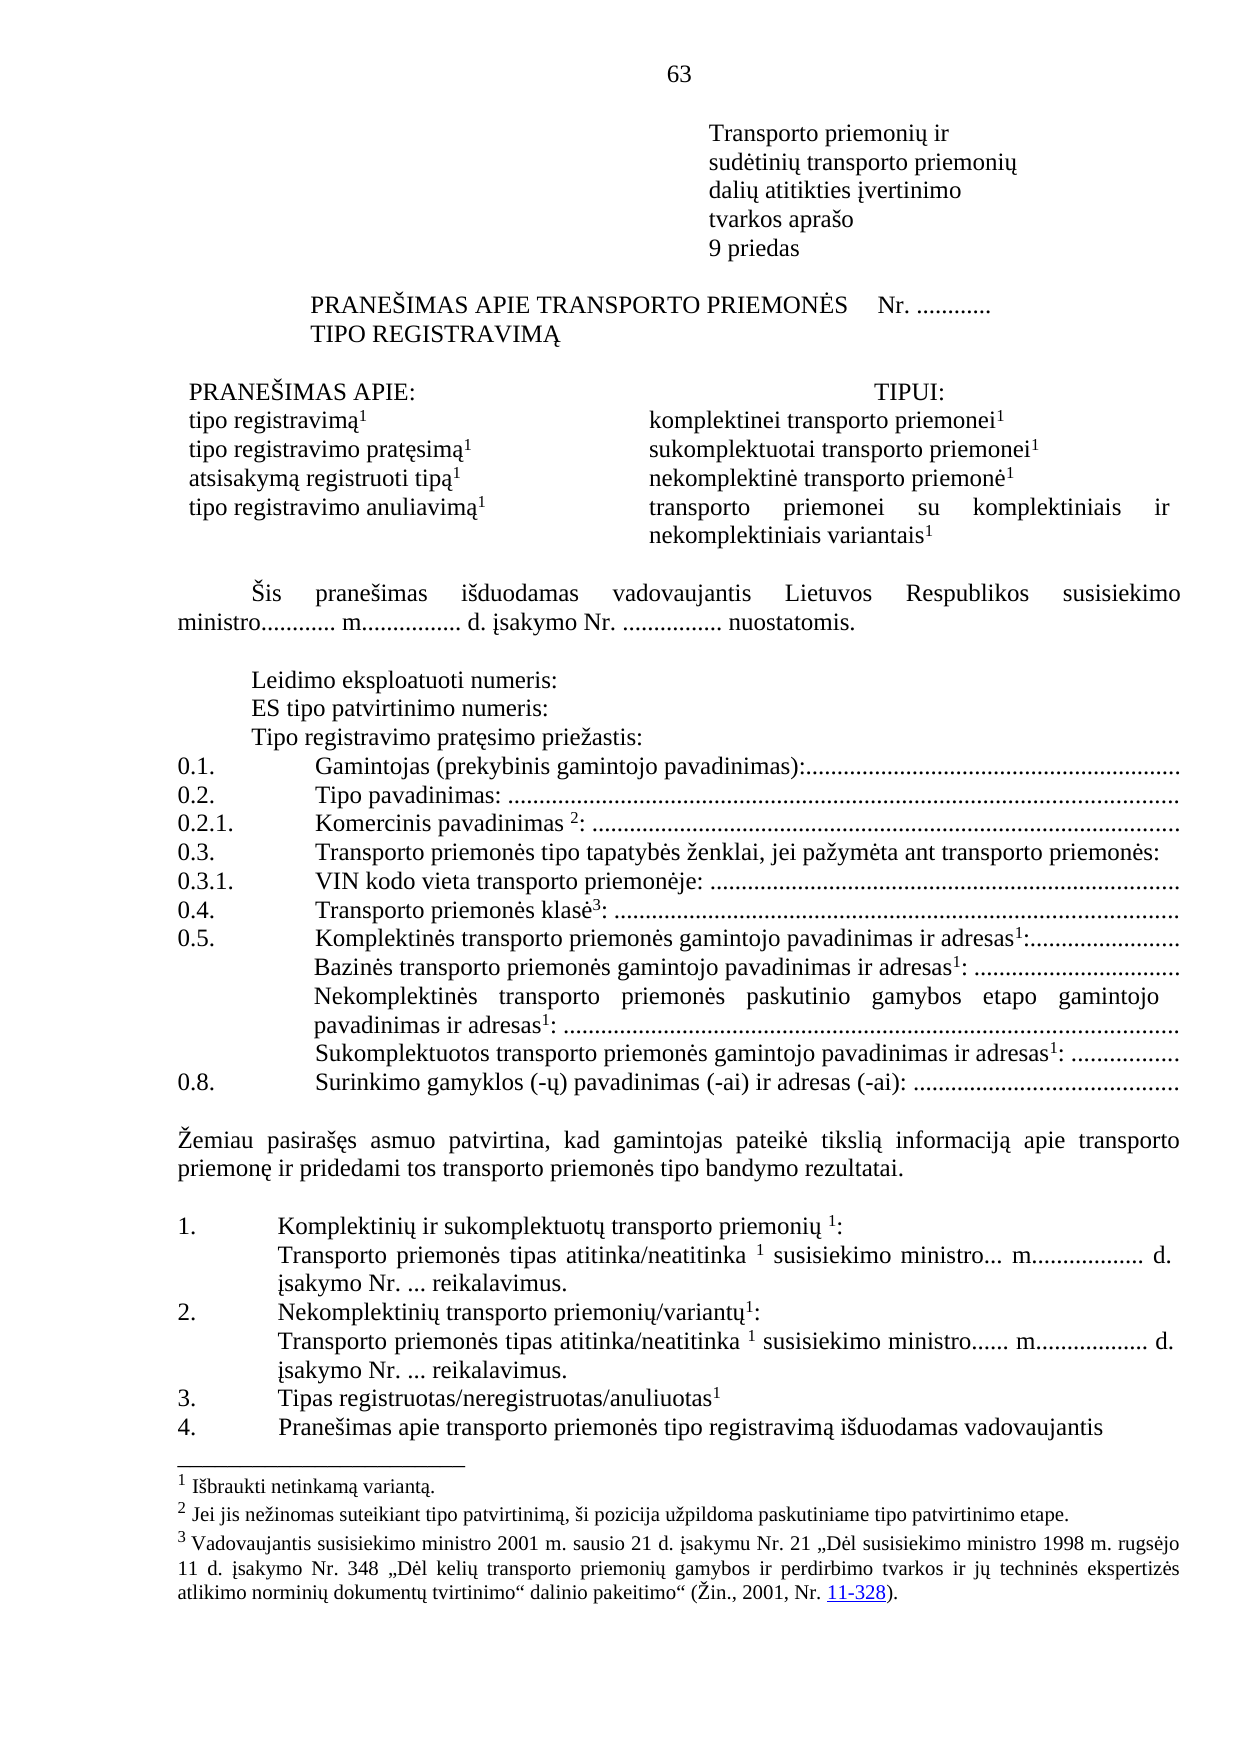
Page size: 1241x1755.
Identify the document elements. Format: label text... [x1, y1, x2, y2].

text 9 priedas [177, 233, 1181, 262]
text 3. Tipas registruotas/neregistruotas/anuliuotas1 [177, 1383, 1181, 1412]
table_cell tipo registravimą1 [177, 406, 638, 434]
text 0.4. Transporto priemonės klasė3: [177, 895, 1181, 923]
text 1 Išbraukti netinkamą variantą. [177, 1470, 1181, 1498]
text 2 Jei jis nežinomas suteikiant tipo patvirtinimą, ši pozicija užpildoma paskutiniame tipo patvirtinimo etape. [177, 1498, 1181, 1527]
text 3 Vadovaujantis susisiekimo ministro 2001 m. sausio 21 d. įsakymu Nr. 21 „Dėl susisiekimo ministro 1998 m. rugsėjo 11 d. įsakymo Nr. 348 „Dėl kelių transporto priemonių gamybos ir perdirbimo tvarkos ir jų techninės ekspertizės atlikimo norminių dokumentų tvirtinimo“ dalinio pakeitimo“ (Žin., 2001, Nr. 11-328). [177, 1527, 1181, 1604]
text 0.3.1. VIN kodo vieta transporto priemonėje: [177, 866, 1181, 895]
text TIPO REGISTRAVIMĄ [236, 319, 1181, 348]
text dalių atitikties įvertinimo [177, 176, 1181, 204]
text sudėtinių transporto priemonių [177, 147, 1181, 176]
text PRANEŠIMAS APIE TRANSPORTO PRIEMONĖS Nr. ............ [236, 291, 1181, 319]
text Sukomplektuotos transporto priemonės gamintojo pavadinimas ir adresas1: [177, 1038, 1181, 1067]
text Nekomplektinės transporto priemonės paskutinio gamybos etapo gamintojo pavadinimas ir adresas1: [177, 981, 1181, 1038]
table_cell sukomplektuotai transporto priemonei1 [638, 434, 1181, 463]
text 0.2.1. Komercinis pavadinimas 2: [177, 808, 1181, 837]
table_cell tipo registravimo pratęsimą1 [177, 434, 638, 463]
text Žemiau pasirašęs asmuo patvirtina, kad gamintojas pateikė tikslią informaciją apie transporto priemonę ir pridedami tos transporto priemonės tipo bandymo rezultatai. [177, 1125, 1181, 1182]
text 1. Komplektinių ir sukomplektuotų transporto priemonių 1: [177, 1211, 1181, 1240]
table_cell atsisakymą registruoti tipą1 [177, 463, 638, 492]
text Tipo registravimo pratęsimo priežastis: [177, 722, 1181, 751]
text 4. Pranešimas apie transporto priemonės tipo registravimą išduodamas vadovaujantis [177, 1412, 1181, 1441]
text Leidimo eksploatuoti numeris: [177, 665, 1181, 693]
text tvarkos aprašo [177, 204, 1181, 233]
table_cell transporto priemonei su komplektiniais ir nekomplektiniais variantais1 [638, 492, 1181, 550]
text Bazinės transporto priemonės gamintojo pavadinimas ir adresas1: [177, 952, 1181, 981]
text Šis pranešimas išduodamas vadovaujantis Lietuvos Respublikos susisiekimo ministro............ m................ d. įsakymo Nr. ................ nuostatomis. [177, 578, 1181, 636]
table_header TIPUI: [638, 377, 1181, 406]
table_cell komplektinei transporto priemonei1 [638, 406, 1181, 434]
text ES tipo patvirtinimo numeris: [177, 693, 1181, 722]
text 0.8. Surinkimo gamyklos (-ų) pavadinimas (-ai) ir adresas (-ai): [177, 1067, 1181, 1096]
text Transporto priemonės tipas atitinka/neatitinka 1 susisiekimo ministro...... m.................. d. įsakymo Nr. ... reikalavimus. [177, 1326, 1181, 1383]
text 0.3. Transporto priemonės tipo tapatybės ženklai, jei pažymėta ant transporto priemonės: [177, 837, 1181, 866]
text Transporto priemonių ir [709, 118, 1181, 147]
table_header PRANEŠIMAS APIE: [177, 377, 638, 406]
table_cell nekomplektinė transporto priemonė1 [638, 463, 1181, 492]
text 2. Nekomplektinių transporto priemonių/variantų1: [177, 1297, 1181, 1326]
table_cell tipo registravimo anuliavimą1 [177, 492, 638, 550]
text 0.5. Komplektinės transporto priemonės gamintojo pavadinimas ir adresas1: [177, 923, 1181, 952]
text 0.1. Gamintojas (prekybinis gamintojo pavadinimas): [177, 751, 1181, 780]
text Transporto priemonės tipas atitinka/neatitinka 1 susisiekimo ministro... m.................. d. įsakymo Nr. ... reikalavimus. [177, 1240, 1181, 1297]
text 0.2. Tipo pavadinimas: [177, 780, 1181, 808]
text _______________________ [177, 1441, 1181, 1470]
